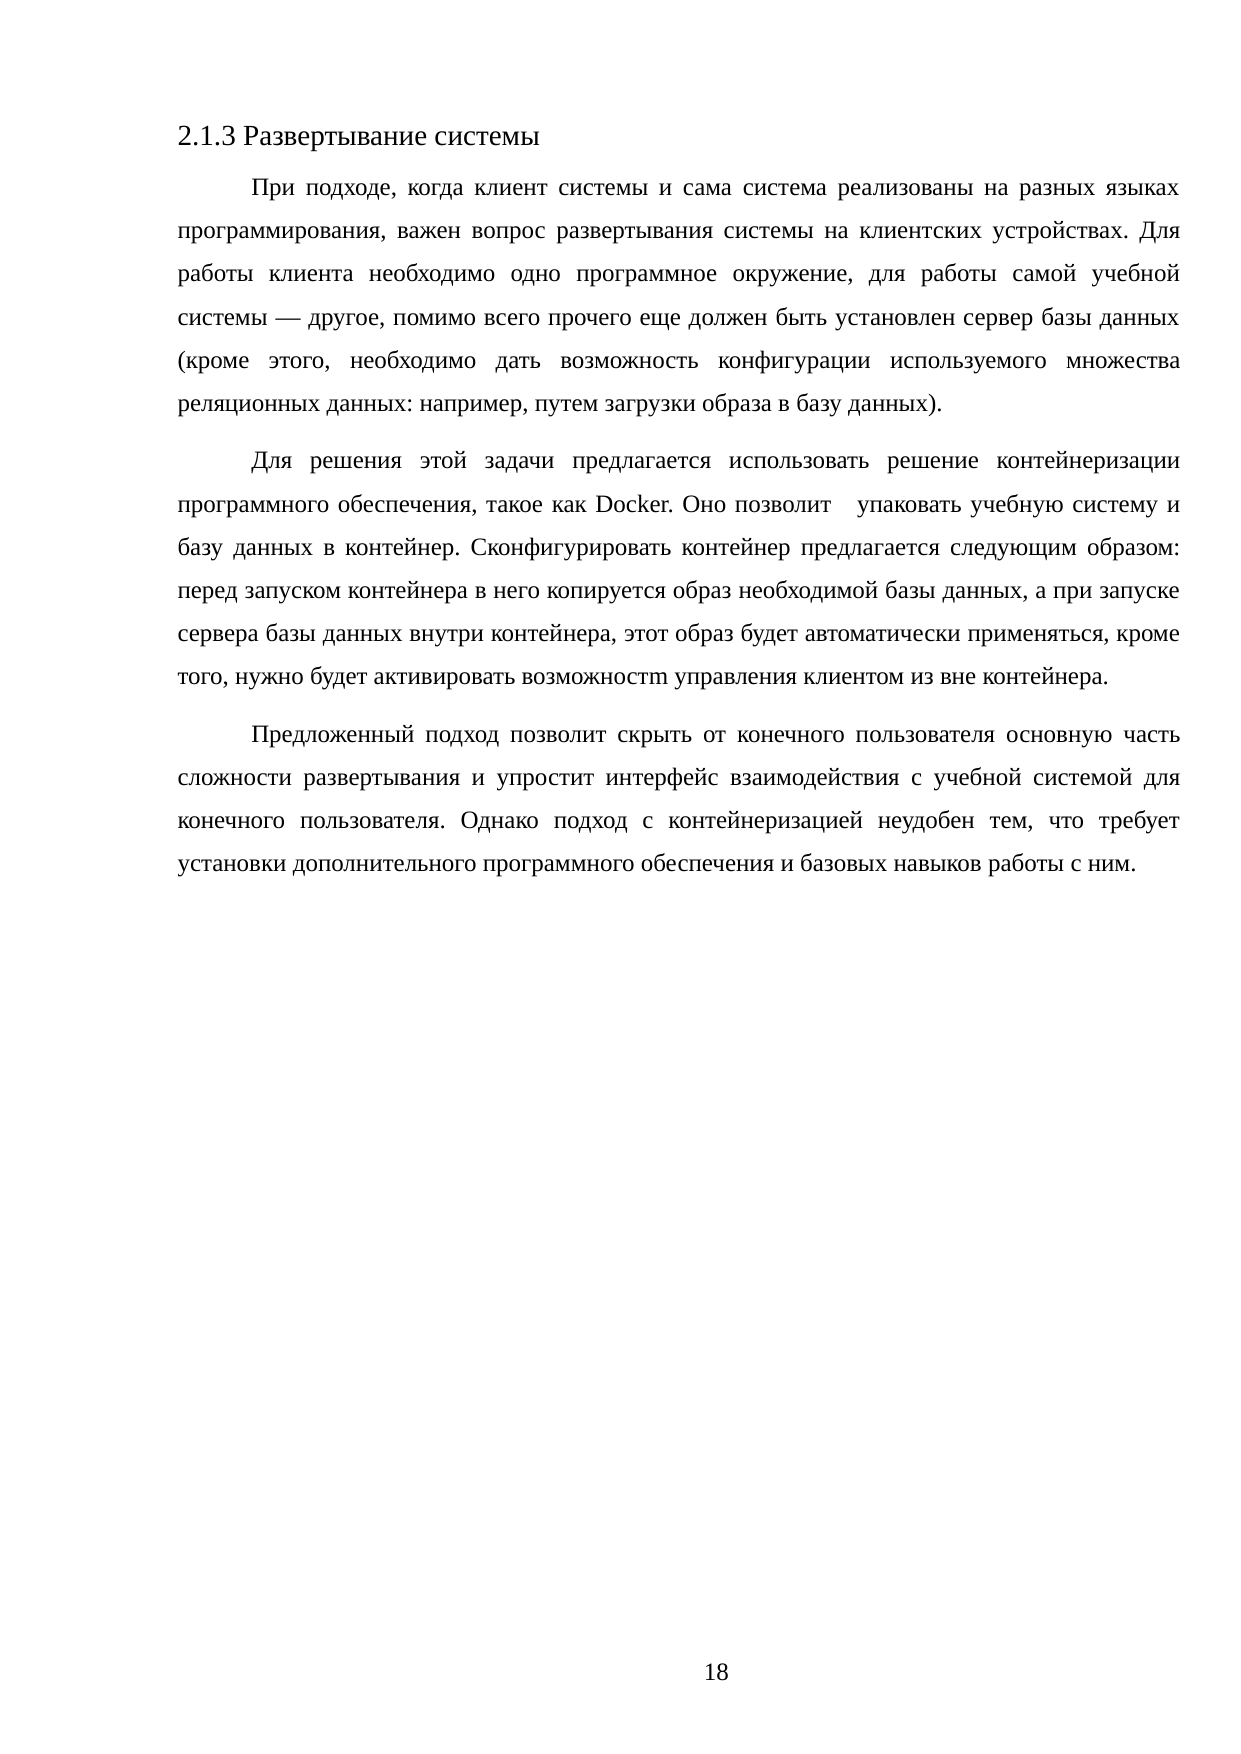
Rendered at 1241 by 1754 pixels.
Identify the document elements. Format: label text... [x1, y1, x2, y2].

text Для решения этой задачи предлагается использовать решение контейнеризации программного обеспечения, такое как Docker. Оно позволит упаковать учебную систему и базу данных в контейнер. Сконфигурировать контейнер предлагается следующим образом: перед запуском контейнера в него копируется образ необходимой базы данных, а при запуске сервера базы данных внутри контейнера, этот образ будет автоматически применяться, кроме того, нужно будет активировать возможностm управления клиентом из вне контейнера. [177, 446, 1181, 690]
text Предложенный подход позволит скрыть от конечного пользователя основную часть сложности развертывания и упростит интерфейс взаимодействия с учебной системой для конечного пользователя. Однако подход с контейнеризацией неудобен тем, что требует установки дополнительного программного обеспечения и базовых навыков работы с ним. [177, 719, 1181, 877]
text При подходе, когда клиент системы и сама система реализованы на разных языках программирования, важен вопрос развертывания системы на клиентских устройствах. Для работы клиента необходимо одно программное окружение, для работы самой учебной системы — другое, помимо всего прочего еще должен быть установлен сервер базы данных (кроме этого, необходимо дать возможность конфигурации используемого множества реляционных данных: например, путем загрузки образа в базу данных). [177, 172, 1181, 417]
subtitle 2.1.3 Развертывание системы [177, 118, 1181, 152]
